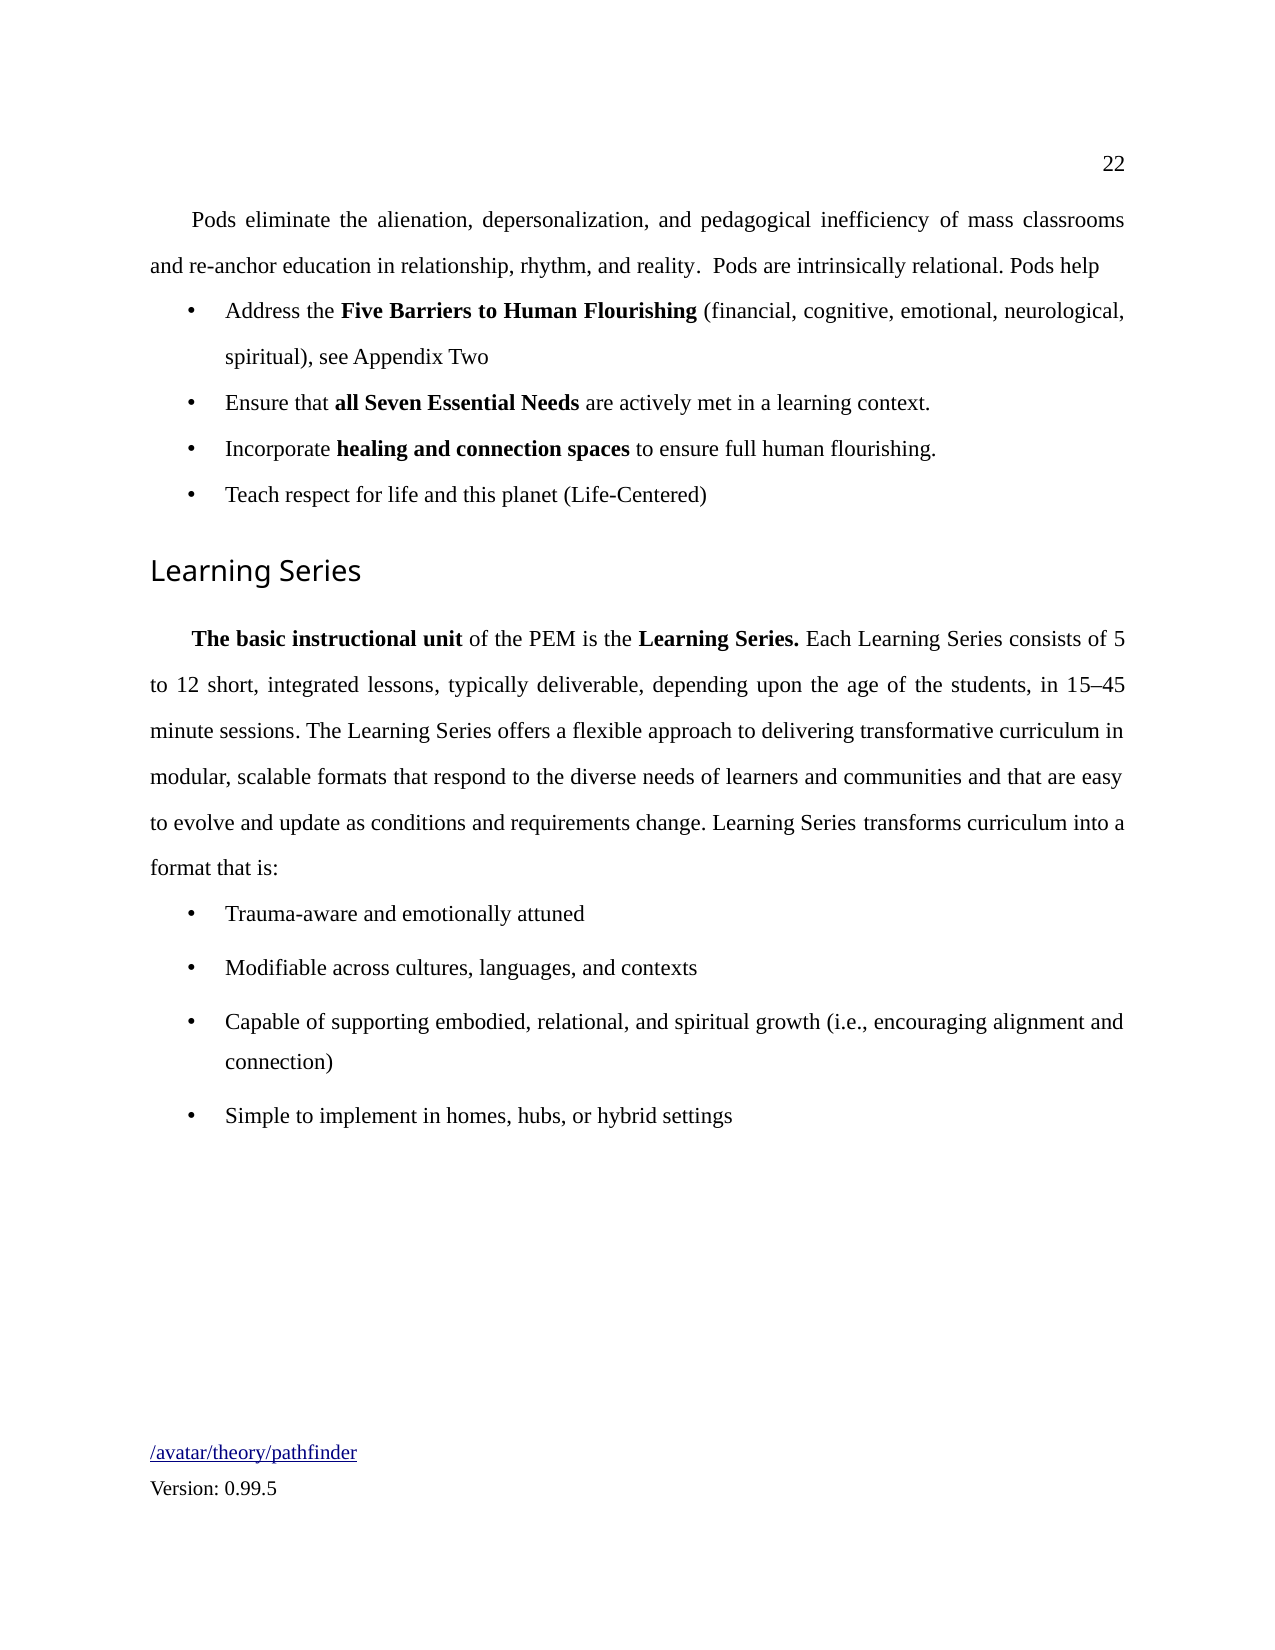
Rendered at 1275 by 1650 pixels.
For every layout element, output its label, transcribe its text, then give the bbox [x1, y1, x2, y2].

list Simple to implement in homes, hubs, or hybrid settings [187, 1102, 1125, 1128]
list Capable of supporting embodied, relational, and spiritual growth (i.e., encouraging alignment and connection) [187, 1008, 1125, 1074]
list Address the Five Barriers to Human Flourishing (financial, cognitive, emotional, neurological, spiritual), see Appendix Two [187, 297, 1125, 370]
text The basic instructional unit of the PEM is the Learning Series. Each Learning Series consists of 5 to 12 short, integrated lessons, typically deliverable, depending upon the age of the students, in 15–45 minute sessions. The Learning Series offers a flexible approach to delivering transformative curriculum in modular, scalable formats that respond to the diverse needs of learners and communities and that are easy to evolve and update as conditions and requirements change. Learning Series transforms curriculum into a format that is: [150, 625, 1125, 881]
list Modifiable across cultures, languages, and contexts [187, 954, 1125, 981]
list Ensure that all Seven Essential Needs are actively met in a learning context. [187, 389, 1125, 416]
text Pods eliminate the alienation, depersonalization, and pedagogical inefficiency of mass classrooms and re-anchor education in relationship, rhythm, and reality. Pods are intrinsically relational. Pods help [150, 206, 1125, 278]
list Incorporate healing and connection spaces to ensure full human flourishing. [187, 435, 1125, 461]
list Teach respect for life and this planet (Life-Centered) [187, 481, 1125, 507]
list Trauma-aware and emotionally attuned [187, 900, 1125, 927]
subtitle Learning Series [150, 550, 1125, 590]
